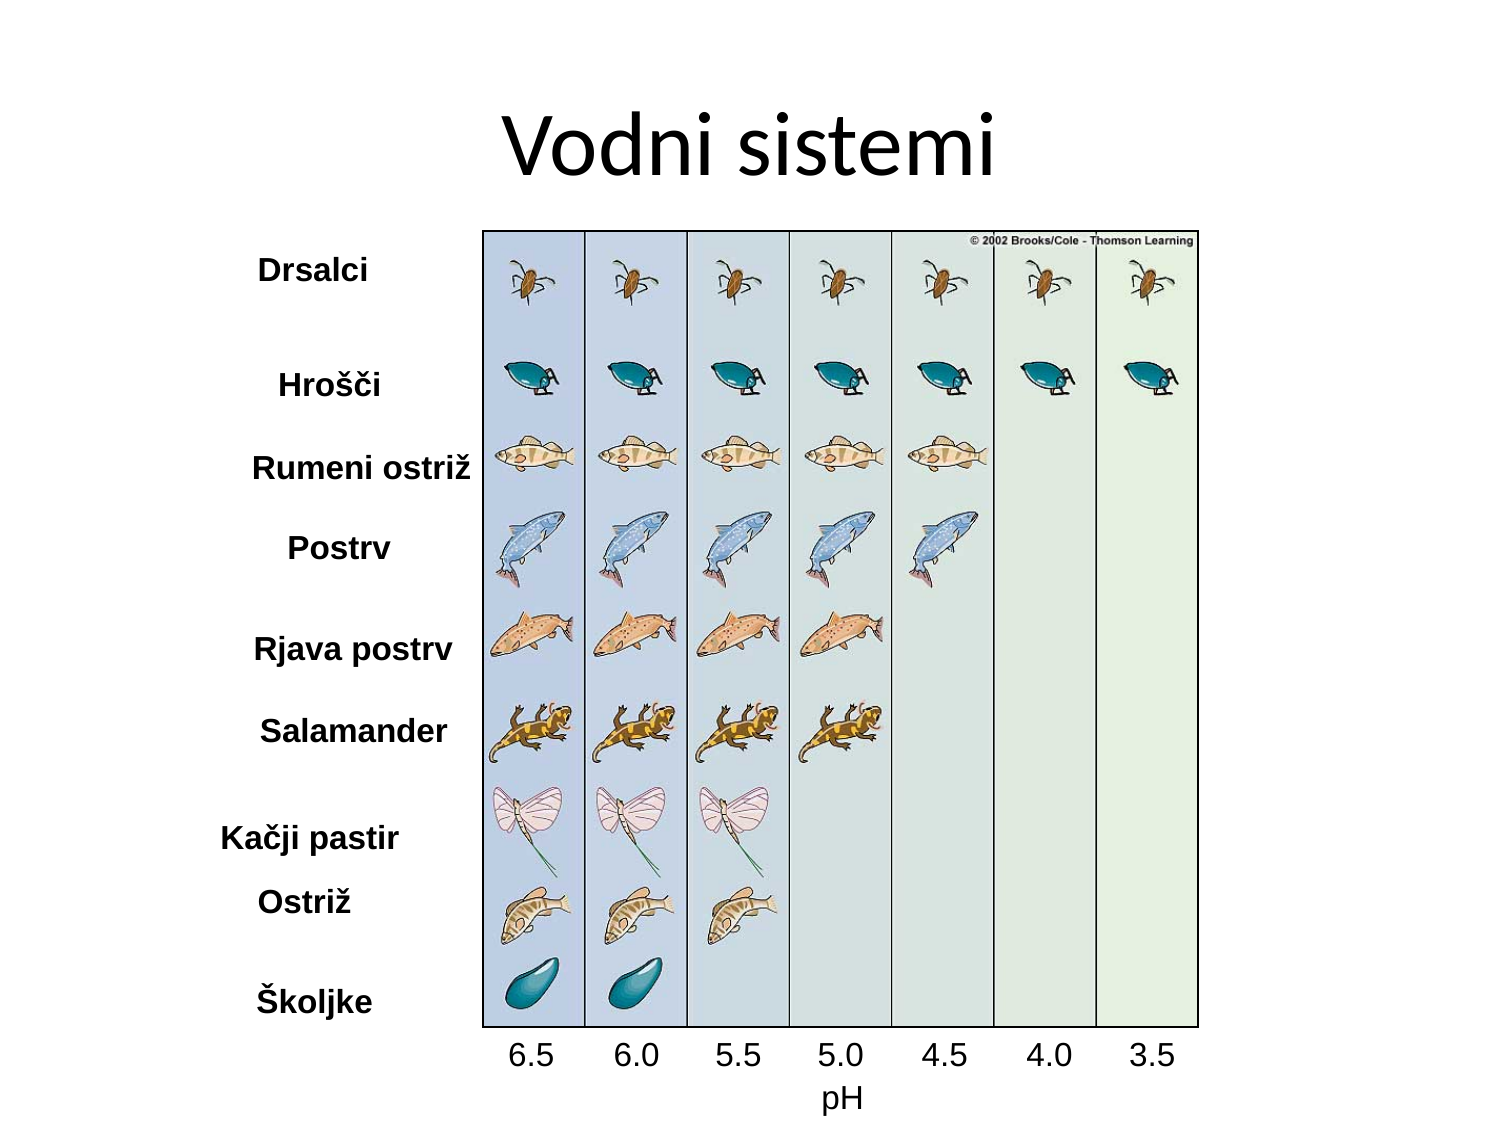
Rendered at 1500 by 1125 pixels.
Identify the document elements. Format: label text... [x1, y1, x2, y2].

title Vodni sistemi [75, 45, 1425, 233]
text_box Salamander [244, 701, 464, 757]
text_box 6.0 [598, 1025, 675, 1081]
text_box 6.5 [493, 1025, 570, 1081]
text_box Rumeni ostriž [236, 439, 487, 494]
text_box 3.5 [1114, 1025, 1191, 1081]
text_box Kačji pastir [205, 809, 415, 864]
text_box Hrošči [263, 355, 397, 411]
text_box 4.0 [1011, 1025, 1088, 1081]
text_box 5.0 [802, 1025, 879, 1081]
text_box Drsalci [242, 240, 384, 296]
text_box 4.5 [906, 1025, 983, 1081]
text_box Školjke [241, 972, 388, 1028]
text_box Rjava postrv [238, 620, 468, 675]
text_box Postrv [272, 518, 406, 574]
text_box Ostriž [243, 873, 367, 928]
text_box 5.5 [700, 1025, 777, 1081]
picture [484, 232, 1197, 1027]
text_box pH [806, 1068, 879, 1124]
